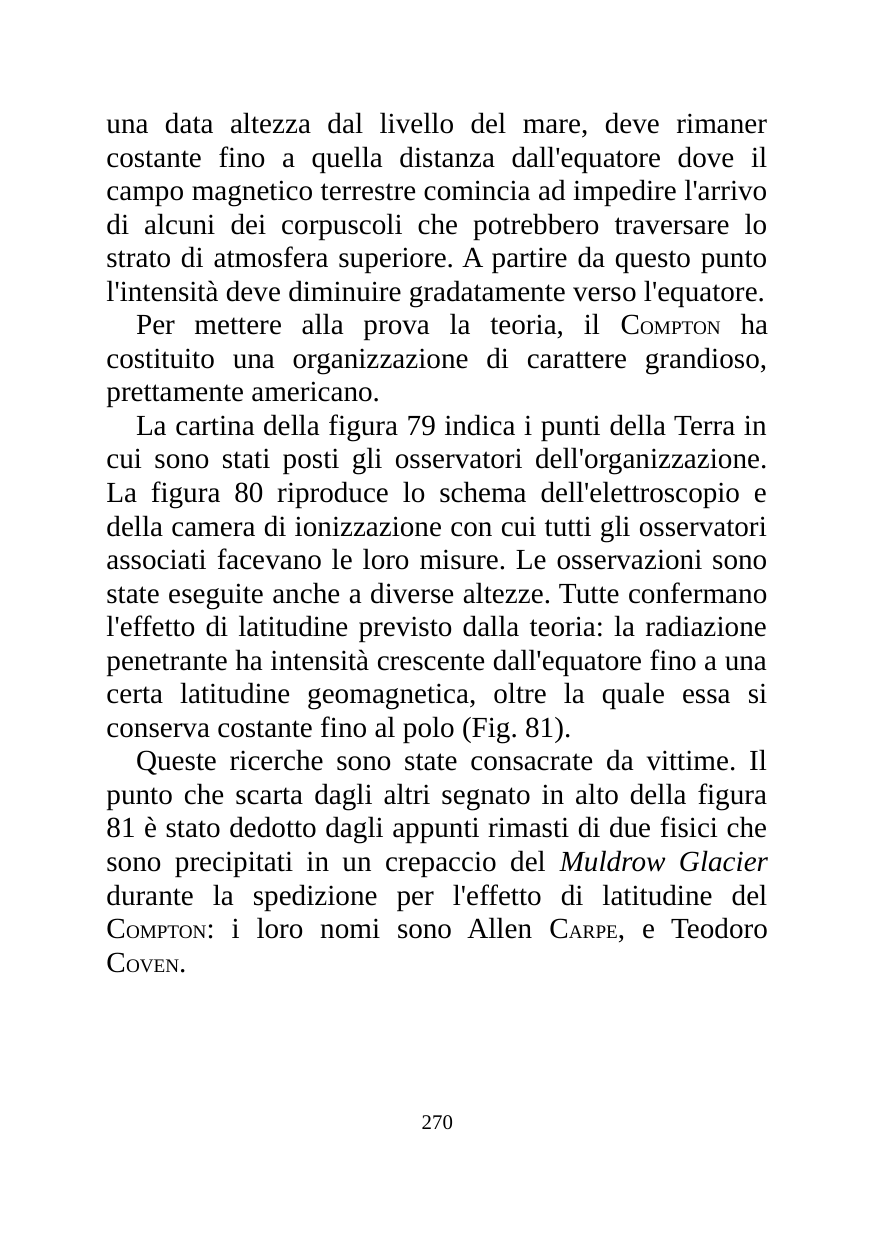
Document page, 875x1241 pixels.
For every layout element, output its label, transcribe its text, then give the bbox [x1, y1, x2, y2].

text La cartina della figura 79 indica i punti della Terra in cui sono stati posti gli osservatori dell'organizzazione. La figura 80 riproduce lo schema dell'elettroscopio e della camera di ionizzazione con cui tutti gli osservatori associati facevano le loro misure. Le osservazioni sono state eseguite anche a diverse altezze. Tutte confermano l'effetto di latitudine previsto dalla teoria: la radiazione penetrante ha intensità crescente dall'equatore fino a una certa latitudine geomagnetica, oltre la quale essa si conserva costante fino al polo (Fig. 81). [106, 408, 768, 743]
text Queste ricerche sono state consacrate da vittime. Il punto che scarta dagli altri segnato in alto della figura 81 è stato dedotto dagli appunti rimasti di due fisici che sono precipitati in un crepaccio del Muldrow Glacier durante la spedizione per l'effetto di latitudine del Compton: i loro nomi sono Allen Carpe, e Teodoro Coven. [106, 743, 768, 978]
text una data altezza dal livello del mare, deve rimaner costante fino a quella distanza dall'equatore dove il campo magnetico terrestre comincia ad impedire l'arrivo di alcuni dei corpuscoli che potrebbero traversare lo strato di atmosfera superiore. A partire da questo punto l'intensità deve diminuire gradatamente verso l'equatore. [106, 106, 768, 307]
text Per mettere alla prova la teoria, il Compton ha costituito una organizzazione di carattere grandioso, prettamente americano. [106, 307, 768, 408]
